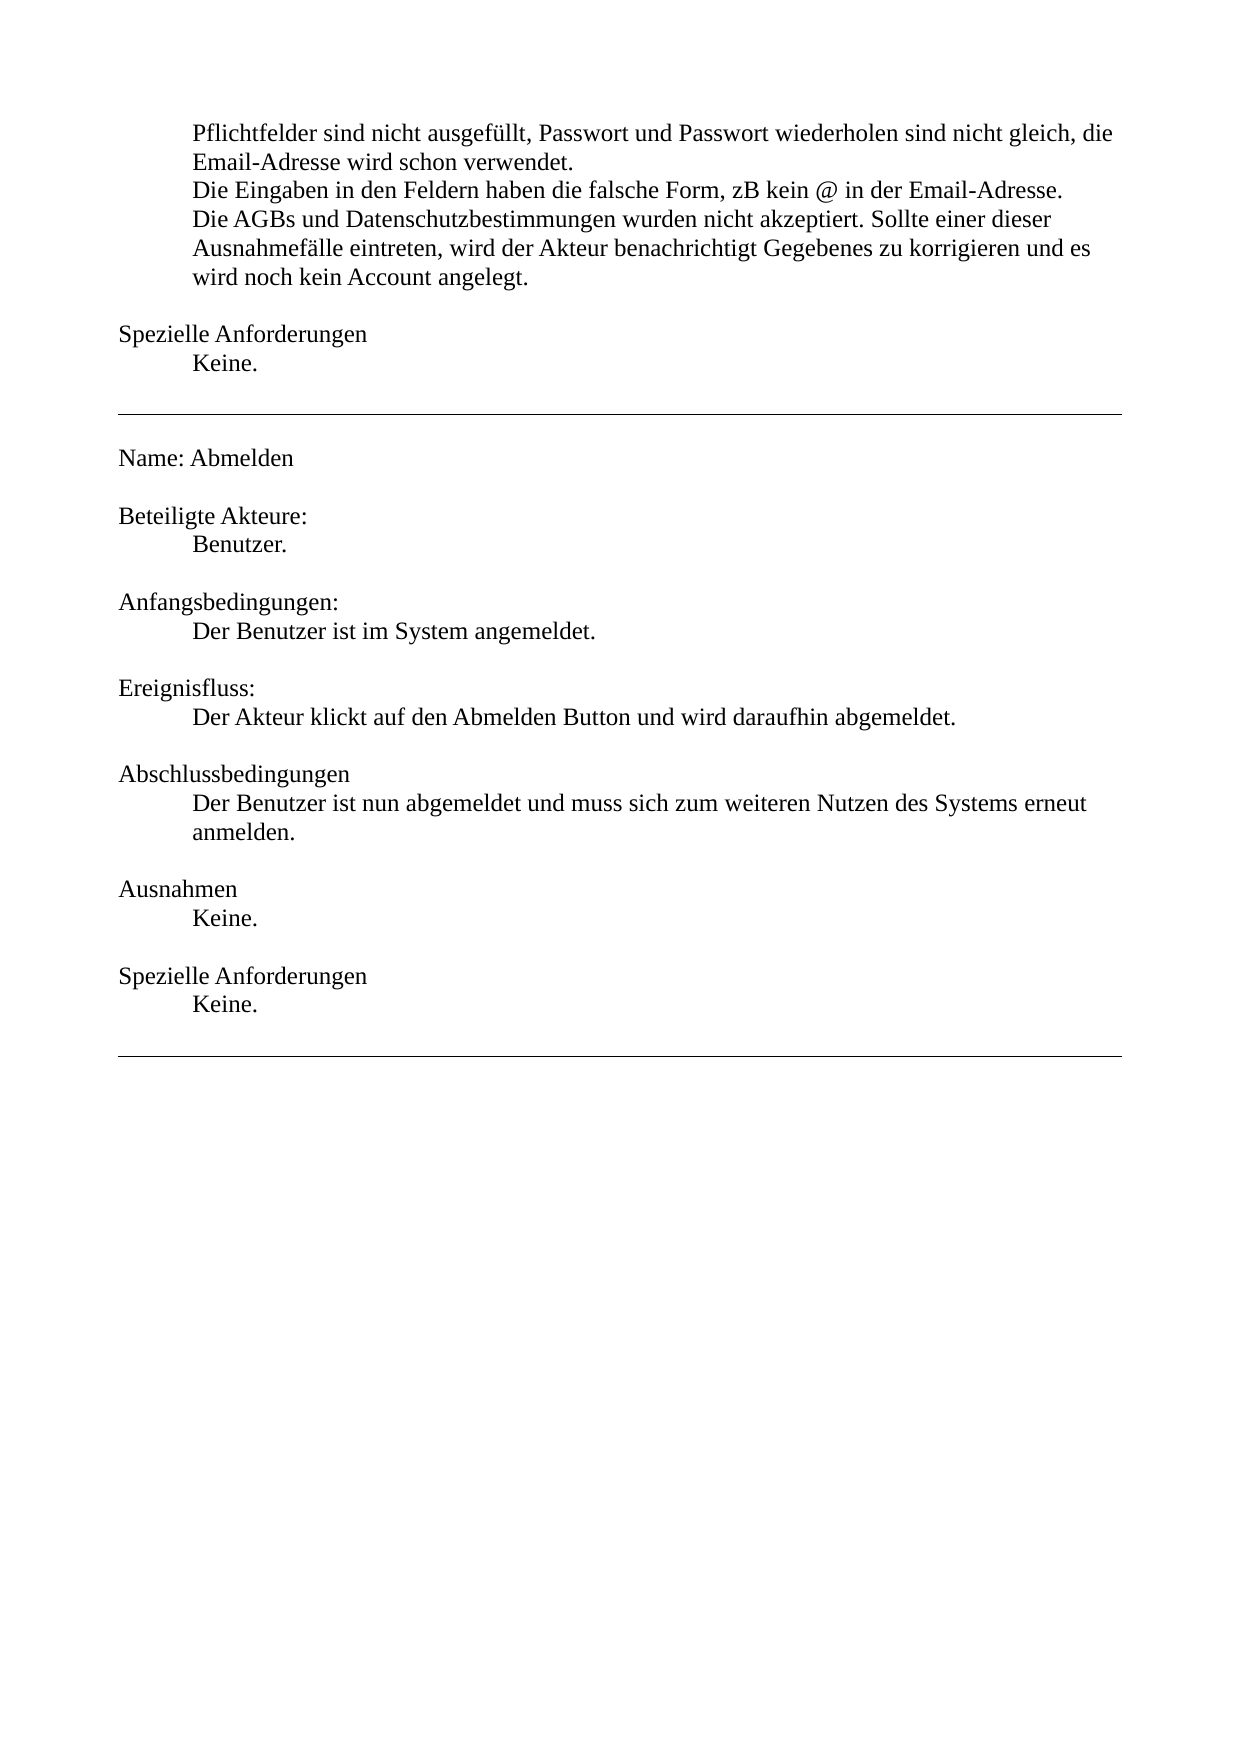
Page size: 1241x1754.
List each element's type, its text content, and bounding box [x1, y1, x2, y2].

text Name: Abmelden [118, 443, 1122, 472]
text Die Eingaben in den Feldern haben die falsche Form, zB kein @ in der Email-Adresse. [118, 176, 1122, 204]
text Der Benutzer ist im System angemeldet. [118, 616, 1122, 644]
text Keine. [118, 989, 1122, 1018]
text Ereignisfluss: [118, 673, 1122, 702]
text Beteiligte Akteure: [118, 501, 1122, 529]
text Benutzer. [118, 529, 1122, 558]
text Spezielle Anforderungen [118, 961, 1122, 989]
text Der Akteur klickt auf den Abmelden Button und wird daraufhin abgemeldet. [118, 702, 1122, 731]
text Spezielle Anforderungen [118, 319, 1122, 348]
text Anfangsbedingungen: [118, 587, 1122, 616]
text Keine. [118, 903, 1122, 932]
text Der Benutzer ist nun abgemeldet und muss sich zum weiteren Nutzen des Systems erneut anmelden. [118, 788, 1122, 846]
text Keine. [118, 348, 1122, 377]
text Abschlussbedingungen [118, 759, 1122, 788]
text Die AGBs und Datenschutzbestimmungen wurden nicht akzeptiert. Sollte einer dieser Ausnahmefälle eintreten, wird der Akteur benachrichtigt Gegebenes zu korrigieren und es wird noch kein Account angelegt. [118, 204, 1122, 291]
text Ausnahmen [118, 874, 1122, 903]
text Pflichtfelder sind nicht ausgefüllt, Passwort und Passwort wiederholen sind nicht gleich, die Email-Adresse wird schon verwendet. [118, 118, 1122, 176]
